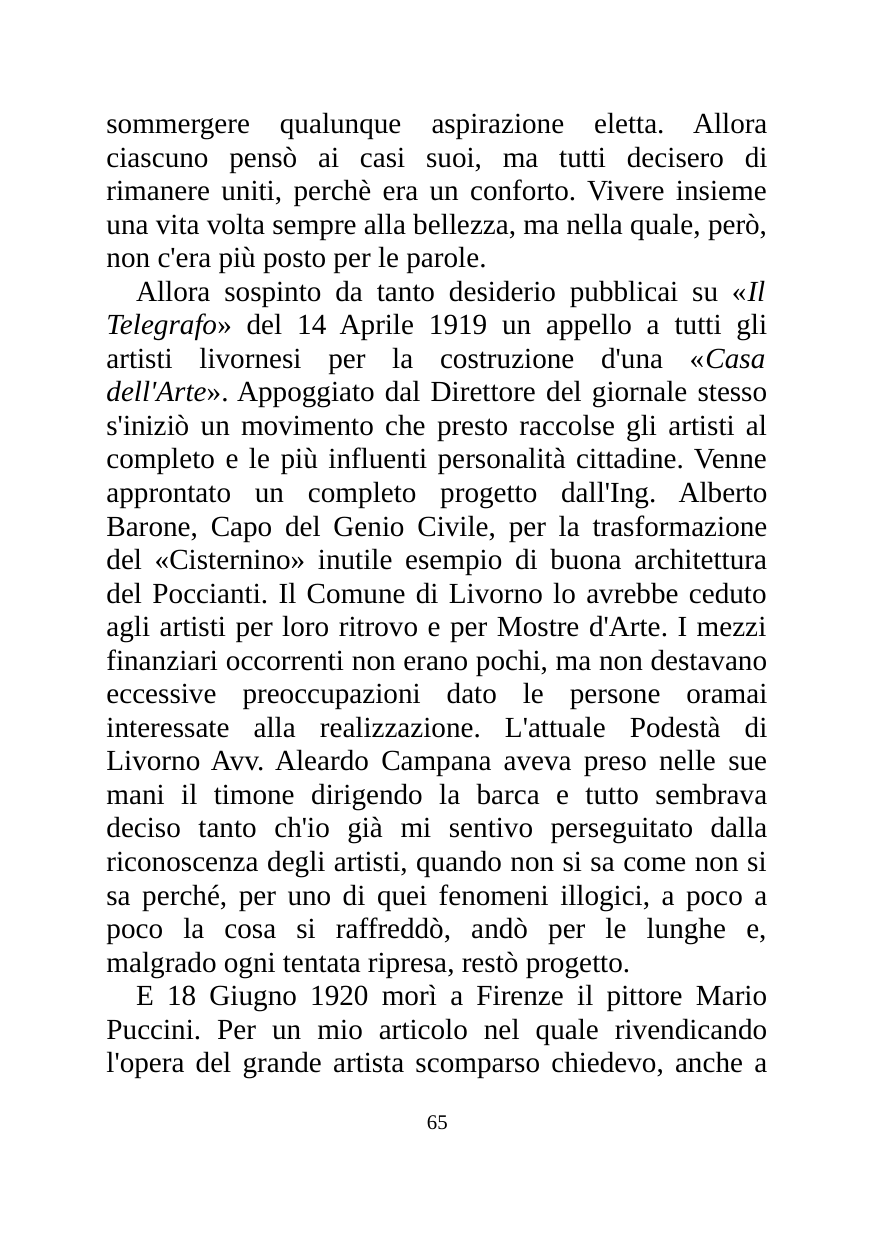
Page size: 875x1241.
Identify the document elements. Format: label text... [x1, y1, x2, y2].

text E 18 Giugno 1920 morì a Firenze il pittore Mario Puccini. Per un mio articolo nel quale rivendicando l'opera del grande artista scomparso chiedevo, anche a [106, 978, 768, 1079]
text Allora sospinto da tanto desiderio pubblicai su «Il Telegrafo» del 14 Aprile 1919 un appello a tutti gli artisti livornesi per la costruzione d'una «Casa dell'Arte». Appoggiato dal Direttore del giornale stesso s'iniziò un movimento che presto raccolse gli artisti al completo e le più influenti personalità cittadine. Venne approntato un completo progetto dall'Ing. Alberto Barone, Capo del Genio Civile, per la trasformazione del «Cisternino» inutile esempio di buona architettura del Poccianti. Il Comune di Livorno lo avrebbe ceduto agli artisti per loro ritrovo e per Mostre d'Arte. I mezzi finanziari occorrenti non erano pochi, ma non destavano eccessive preoccupazioni dato le persone oramai interessate alla realizzazione. L'attuale Podestà di Livorno Avv. Aleardo Campana aveva preso nelle sue mani il timone dirigendo la barca e tutto sembrava deciso tanto ch'io già mi sentivo perseguitato dalla riconoscenza degli artisti, quando non si sa come non si sa perché, per uno di quei fenomeni illogici, a poco a poco la cosa si raffreddò, andò per le lunghe e, malgrado ogni tentata ripresa, restò progetto. [106, 274, 768, 978]
text sommergere qualunque aspirazione eletta. Allora ciascuno pensò ai casi suoi, ma tutti decisero di rimanere uniti, perchè era un conforto. Vivere insieme una vita volta sempre alla bellezza, ma nella quale, però, non c'era più posto per le parole. [106, 106, 768, 274]
